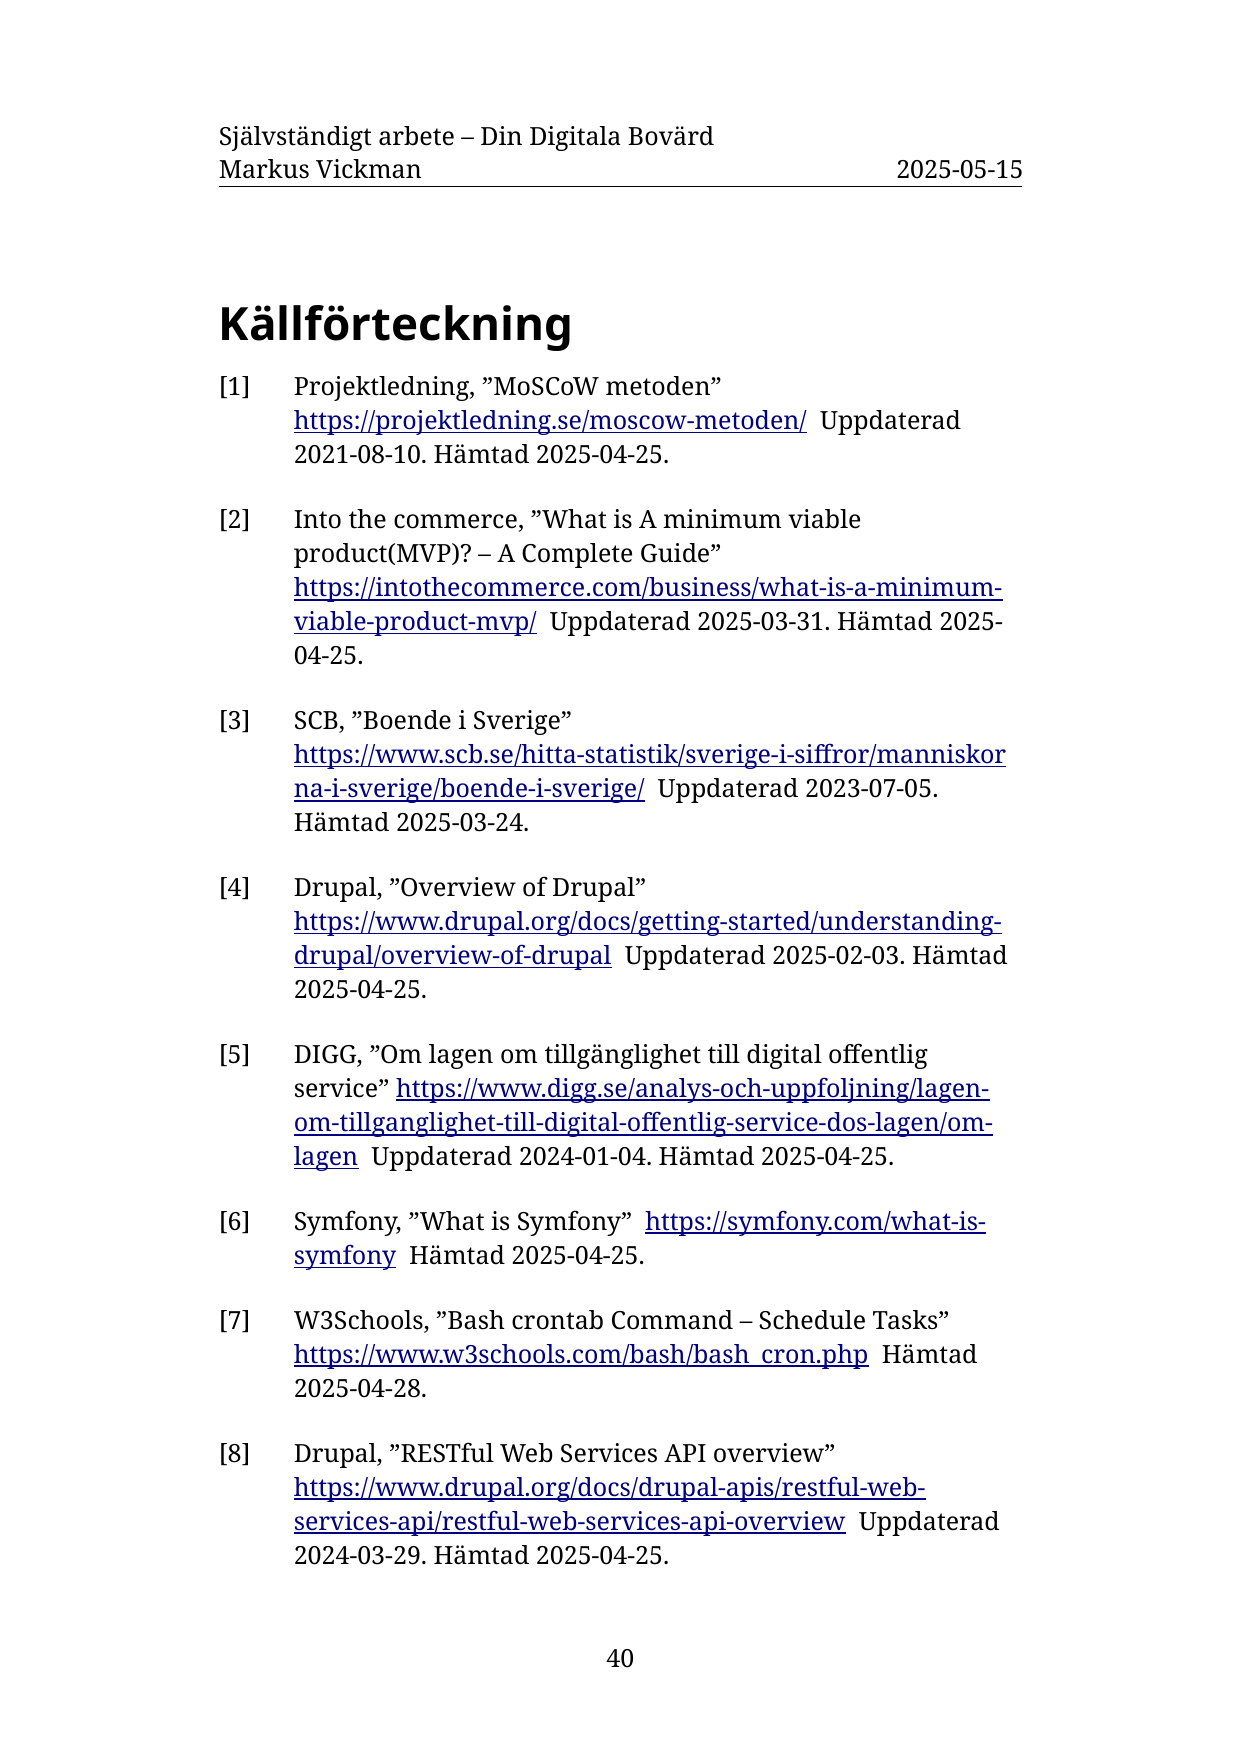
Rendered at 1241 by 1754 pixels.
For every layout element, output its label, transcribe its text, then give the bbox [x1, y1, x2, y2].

list W3Schools, ”Bash crontab Command – Schedule Tasks” https://www.w3schools.com/bash/bash_cron.php Hämtad 2025-04-28. [218, 1302, 1022, 1405]
list Drupal, ”Overview of Drupal” https://www.drupal.org/docs/getting-started/understanding-drupal/overview-of-drupal Uppdaterad 2025-02-03. Hämtad 2025-04-25. [218, 870, 1022, 1006]
list Drupal, ”RESTful Web Services API overview” https://www.drupal.org/docs/drupal-apis/restful-web-services-api/restful-web-services-api-overview Uppdaterad 2024-03-29. Hämtad 2025-04-25. [218, 1435, 1022, 1572]
list DIGG, ”Om lagen om tillgänglighet till digital offentlig service” https://www.digg.se/analys-och-uppfoljning/lagen-om-tillganglighet-till-digital-offentlig-service-dos-lagen/om-lagen Uppdaterad 2024-01-04. Hämtad 2025-04-25. [218, 1037, 1022, 1173]
list Projektledning, ”MoSCoW metoden” https://projektledning.se/moscow-metoden/ Uppdaterad 2021-08-10. Hämtad 2025-04-25. [218, 369, 1022, 471]
list Symfony, ”What is Symfony” https://symfony.com/what-is-symfony Hämtad 2025-04-25. [218, 1204, 1022, 1272]
list SCB, ”Boende i Sverige” https://www.scb.se/hitta-statistik/sverige-i-siffror/manniskorna-i-sverige/boende-i-sverige/ Uppdaterad 2023-07-05. Hämtad 2025-03-24. [218, 703, 1022, 839]
subtitle Källförteckning [218, 291, 1022, 353]
list Into the commerce, ”What is A minimum viable product(MVP)? – A Complete Guide” https://intothecommerce.com/business/what-is-a-minimum-viable-product-mvp/ Uppdaterad 2025-03-31. Hämtad 2025-04-25. [218, 502, 1022, 672]
